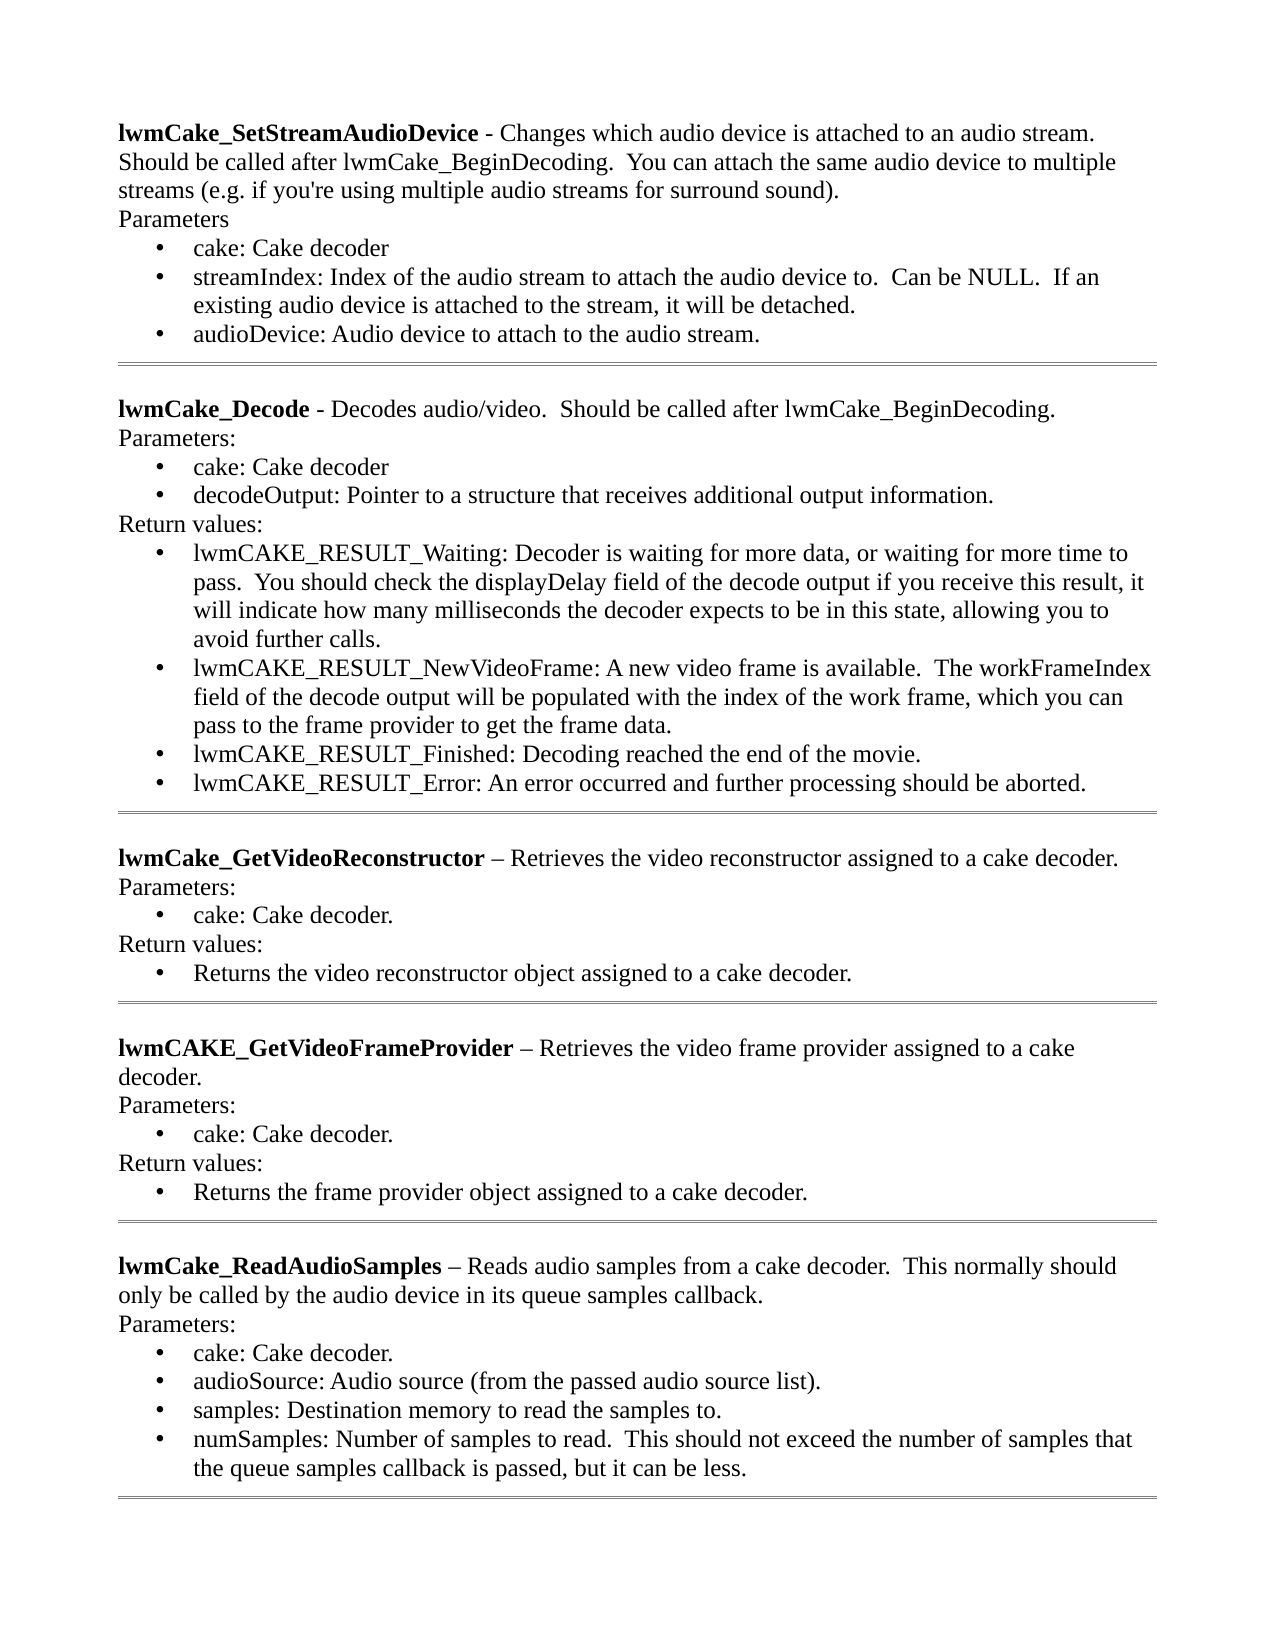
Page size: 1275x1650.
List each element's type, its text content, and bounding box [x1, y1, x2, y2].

text Parameters: [118, 1090, 1157, 1119]
text Parameters [118, 204, 1157, 233]
text Return values: [118, 1148, 1157, 1177]
text lwmCake_Decode - Decodes audio/video. Should be called after lwmCake_BeginDecoding. [118, 394, 1157, 423]
list cake: Cake decoder. [156, 900, 1157, 929]
text lwmCake_ReadAudioSamples – Reads audio samples from a cake decoder. This normally should only be called by the audio device in its queue samples callback. [118, 1251, 1157, 1309]
list cake: Cake decoder [156, 452, 1157, 481]
list lwmCAKE_RESULT_NewVideoFrame: A new video frame is available. The workFrameIndex field of the decode output will be populated with the index of the work frame, which you can pass to the frame provider to get the frame data. [156, 653, 1157, 739]
list decodeOutput: Pointer to a structure that receives additional output information. [156, 481, 1157, 509]
text lwmCake_GetVideoReconstructor – Retrieves the video reconstructor assigned to a cake decoder. [118, 843, 1157, 872]
list Returns the video reconstructor object assigned to a cake decoder. [156, 958, 1157, 987]
list audioSource: Audio source (from the passed audio source list). [156, 1366, 1157, 1395]
list cake: Cake decoder. [156, 1119, 1157, 1148]
list lwmCAKE_RESULT_Waiting: Decoder is waiting for more data, or waiting for more time to pass. You should check the displayDelay field of the decode output if you receive this result, it will indicate how many milliseconds the decoder expects to be in this state, allowing you to avoid further calls. [156, 538, 1157, 653]
text Return values: [118, 509, 1157, 538]
text Parameters: [118, 872, 1157, 900]
list lwmCAKE_RESULT_Finished: Decoding reached the end of the movie. [156, 739, 1157, 768]
list streamIndex: Index of the audio stream to attach the audio device to. Can be NULL. If an existing audio device is attached to the stream, it will be detached. [156, 262, 1157, 319]
list audioDevice: Audio device to attach to the audio stream. [156, 319, 1157, 348]
text lwmCAKE_GetVideoFrameProvider – Retrieves the video frame provider assigned to a cake decoder. [118, 1033, 1157, 1090]
list Returns the frame provider object assigned to a cake decoder. [156, 1177, 1157, 1205]
text Return values: [118, 929, 1157, 958]
list samples: Destination memory to read the samples to. [156, 1395, 1157, 1424]
list lwmCAKE_RESULT_Error: An error occurred and further processing should be aborted. [156, 768, 1157, 797]
text lwmCake_SetStreamAudioDevice - Changes which audio device is attached to an audio stream. Should be called after lwmCake_BeginDecoding. You can attach the same audio device to multiple streams (e.g. if you're using multiple audio streams for surround sound). [118, 118, 1157, 204]
text Parameters: [118, 1309, 1157, 1338]
list numSamples: Number of samples to read. This should not exceed the number of samples that the queue samples callback is passed, but it can be less. [156, 1424, 1157, 1481]
list cake: Cake decoder. [156, 1338, 1157, 1366]
text Parameters: [118, 423, 1157, 452]
list cake: Cake decoder [156, 233, 1157, 262]
